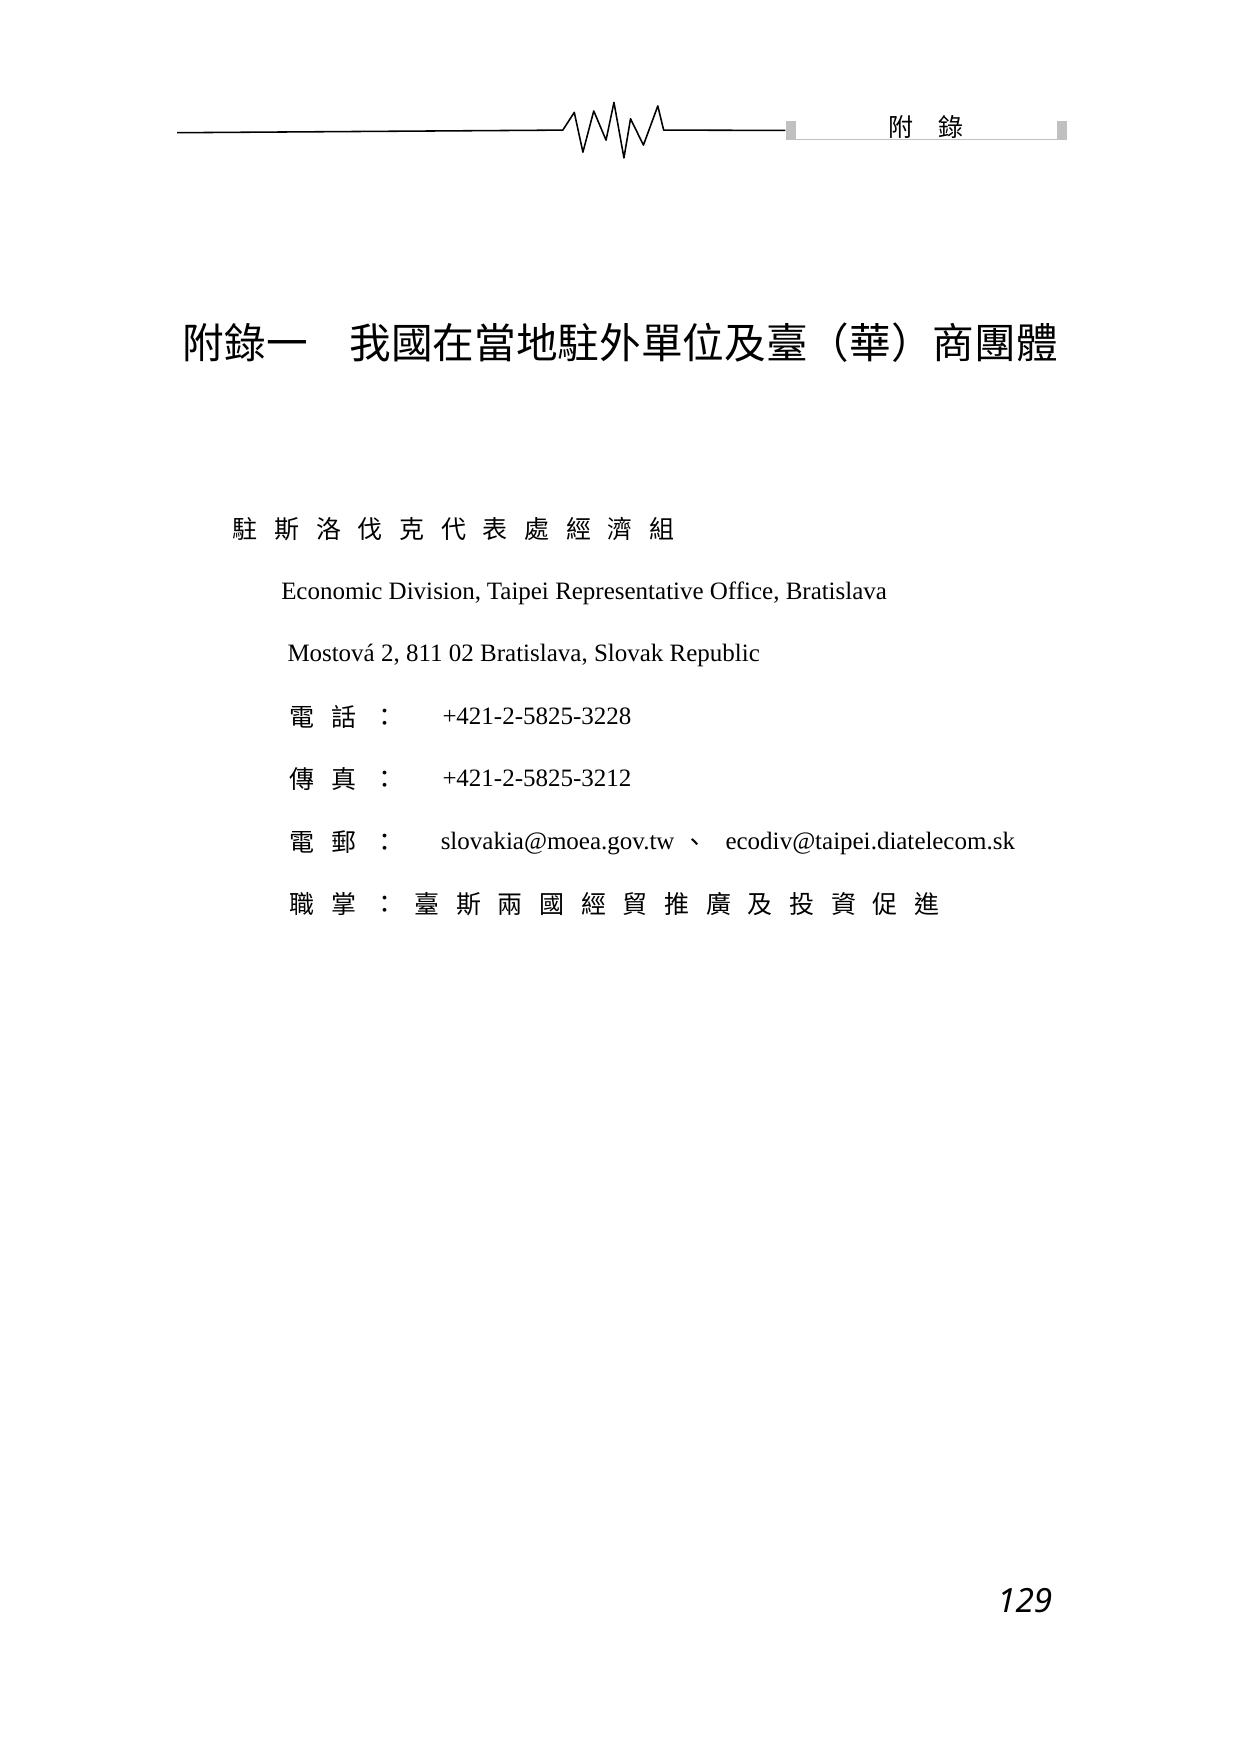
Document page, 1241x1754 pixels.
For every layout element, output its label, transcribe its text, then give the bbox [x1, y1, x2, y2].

text 駐斯洛伐克代表處經濟組 [207, 486, 1058, 549]
text Economic Division, Taipei Representative Office, Bratislava [207, 549, 1058, 611]
text Mostová 2, 811 02 Bratislava, Slovak Republic [207, 611, 1058, 674]
text 電郵：slovakia@moea.gov.tw、ecodiv@taipei.diatelecom.sk [207, 799, 1058, 861]
text 附錄一 我國在當地駐外單位及臺（華）商團體 [183, 299, 1058, 361]
text 電話：+421-2-5825-3228 [207, 674, 1058, 736]
text 傳真：+421-2-5825-3212 [207, 736, 1058, 799]
text 職掌：臺斯兩國經貿推廣及投資促進 [207, 861, 1058, 924]
